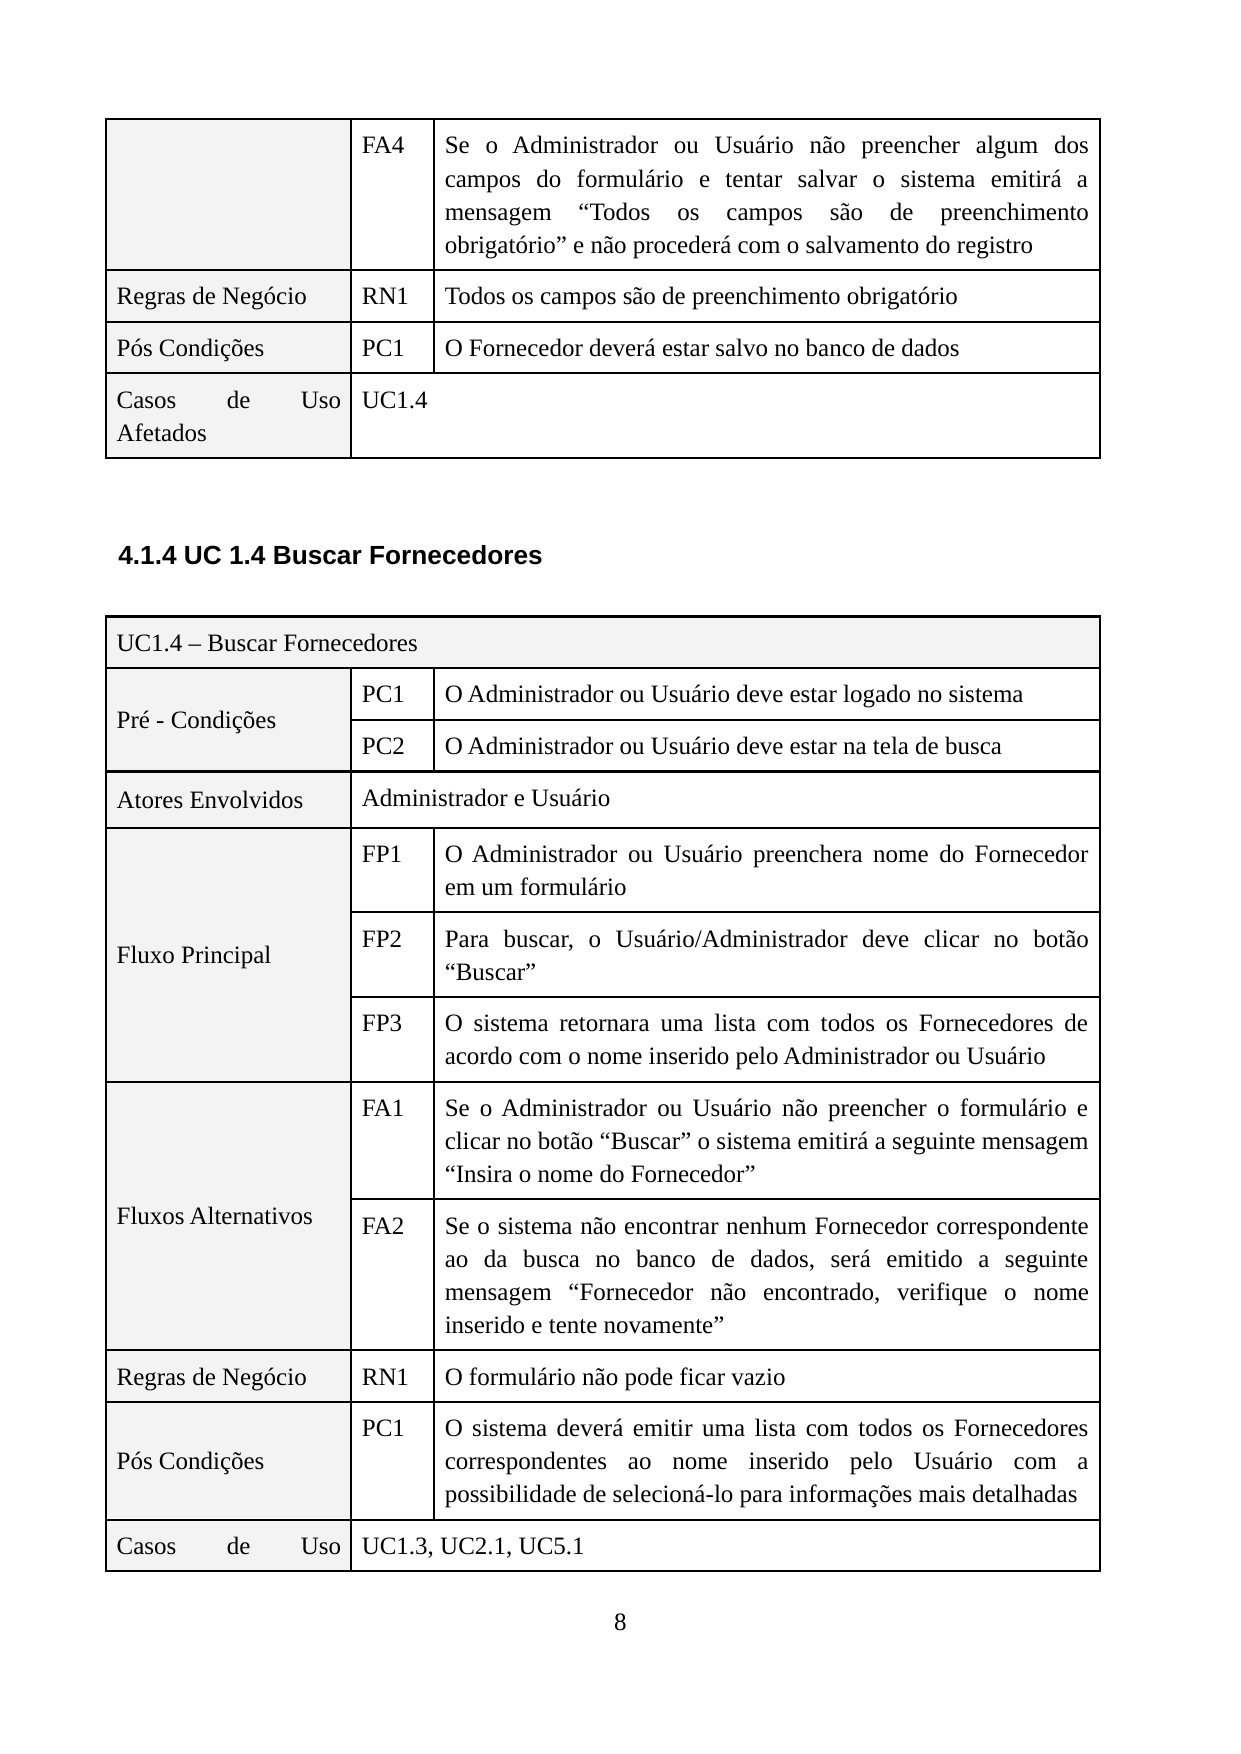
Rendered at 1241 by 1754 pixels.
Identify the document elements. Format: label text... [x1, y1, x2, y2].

table_cell Fluxos Alternativos [107, 1083, 350, 1349]
table_cell FP2 [352, 913, 433, 996]
table_cell RN1 [352, 271, 433, 321]
table_cell Se o Administrador ou Usuário não preencher o formulário e clicar no botão “Buscar” o sistema emitirá a seguinte mensagem “Insira o nome do Fornecedor” [435, 1083, 1099, 1198]
table_cell Pré - Condições [107, 669, 350, 770]
table_cell O Administrador ou Usuário deve estar na tela de busca [435, 721, 1099, 770]
table_cell UC1.4 [352, 374, 1099, 457]
table_header UC1.4 – Buscar Fornecedores [107, 618, 1099, 667]
table_cell Atores Envolvidos [107, 773, 350, 827]
table_cell O Administrador ou Usuário deve estar logado no sistema [435, 669, 1099, 719]
table_cell Administrador e Usuário [352, 773, 1099, 827]
table_cell Regras de Negócio [107, 1351, 350, 1401]
table_cell Pós Condições [107, 1403, 350, 1518]
table_cell O sistema retornara uma lista com todos os Fornecedores de acordo com o nome inserido pelo Administrador ou Usuário [435, 998, 1099, 1081]
table_cell FA2 [352, 1200, 433, 1349]
table_cell O Fornecedor deverá estar salvo no banco de dados [435, 323, 1099, 372]
table_cell O formulário não pode ficar vazio [435, 1351, 1099, 1401]
table_cell Todos os campos são de preenchimento obrigatório [435, 271, 1099, 321]
table_cell UC1.3, UC2.1, UC5.1 [352, 1521, 1099, 1570]
table_cell Casos de Uso Afetados [107, 374, 350, 457]
table_cell Pós Condições [107, 323, 350, 372]
subtitle 4.1.4 UC 1.4 Buscar Fornecedores [118, 539, 1122, 570]
table_cell PC1 [352, 323, 433, 372]
table_cell PC1 [352, 669, 433, 719]
table_cell Casos de Uso [107, 1521, 350, 1570]
table_cell FA1 [352, 1083, 433, 1198]
table_cell FP3 [352, 998, 433, 1081]
table_cell O Administrador ou Usuário preenchera nome do Fornecedor em um formulário [435, 829, 1099, 911]
table_cell PC2 [352, 721, 433, 770]
table_cell RN1 [352, 1351, 433, 1401]
table_cell PC1 [352, 1403, 433, 1518]
table_cell Se o Administrador ou Usuário não preencher algum dos campos do formulário e tentar salvar o sistema emitirá a mensagem “Todos os campos são de preenchimento obrigatório” e não procederá com o salvamento do registro [435, 120, 1099, 269]
table_cell [107, 120, 350, 269]
table_cell FP1 [352, 829, 433, 911]
table_cell FA4 [352, 120, 433, 269]
table_cell Para buscar, o Usuário/Administrador deve clicar no botão “Buscar” [435, 913, 1099, 996]
table_cell O sistema deverá emitir uma lista com todos os Fornecedores correspondentes ao nome inserido pelo Usuário com a possibilidade de selecioná-lo para informações mais detalhadas [435, 1403, 1099, 1518]
table_cell Se o sistema não encontrar nenhum Fornecedor correspondente ao da busca no banco de dados, será emitido a seguinte mensagem “Fornecedor não encontrado, verifique o nome inserido e tente novamente” [435, 1200, 1099, 1349]
table_cell Regras de Negócio [107, 271, 350, 321]
table_cell Fluxo Principal [107, 829, 350, 1081]
